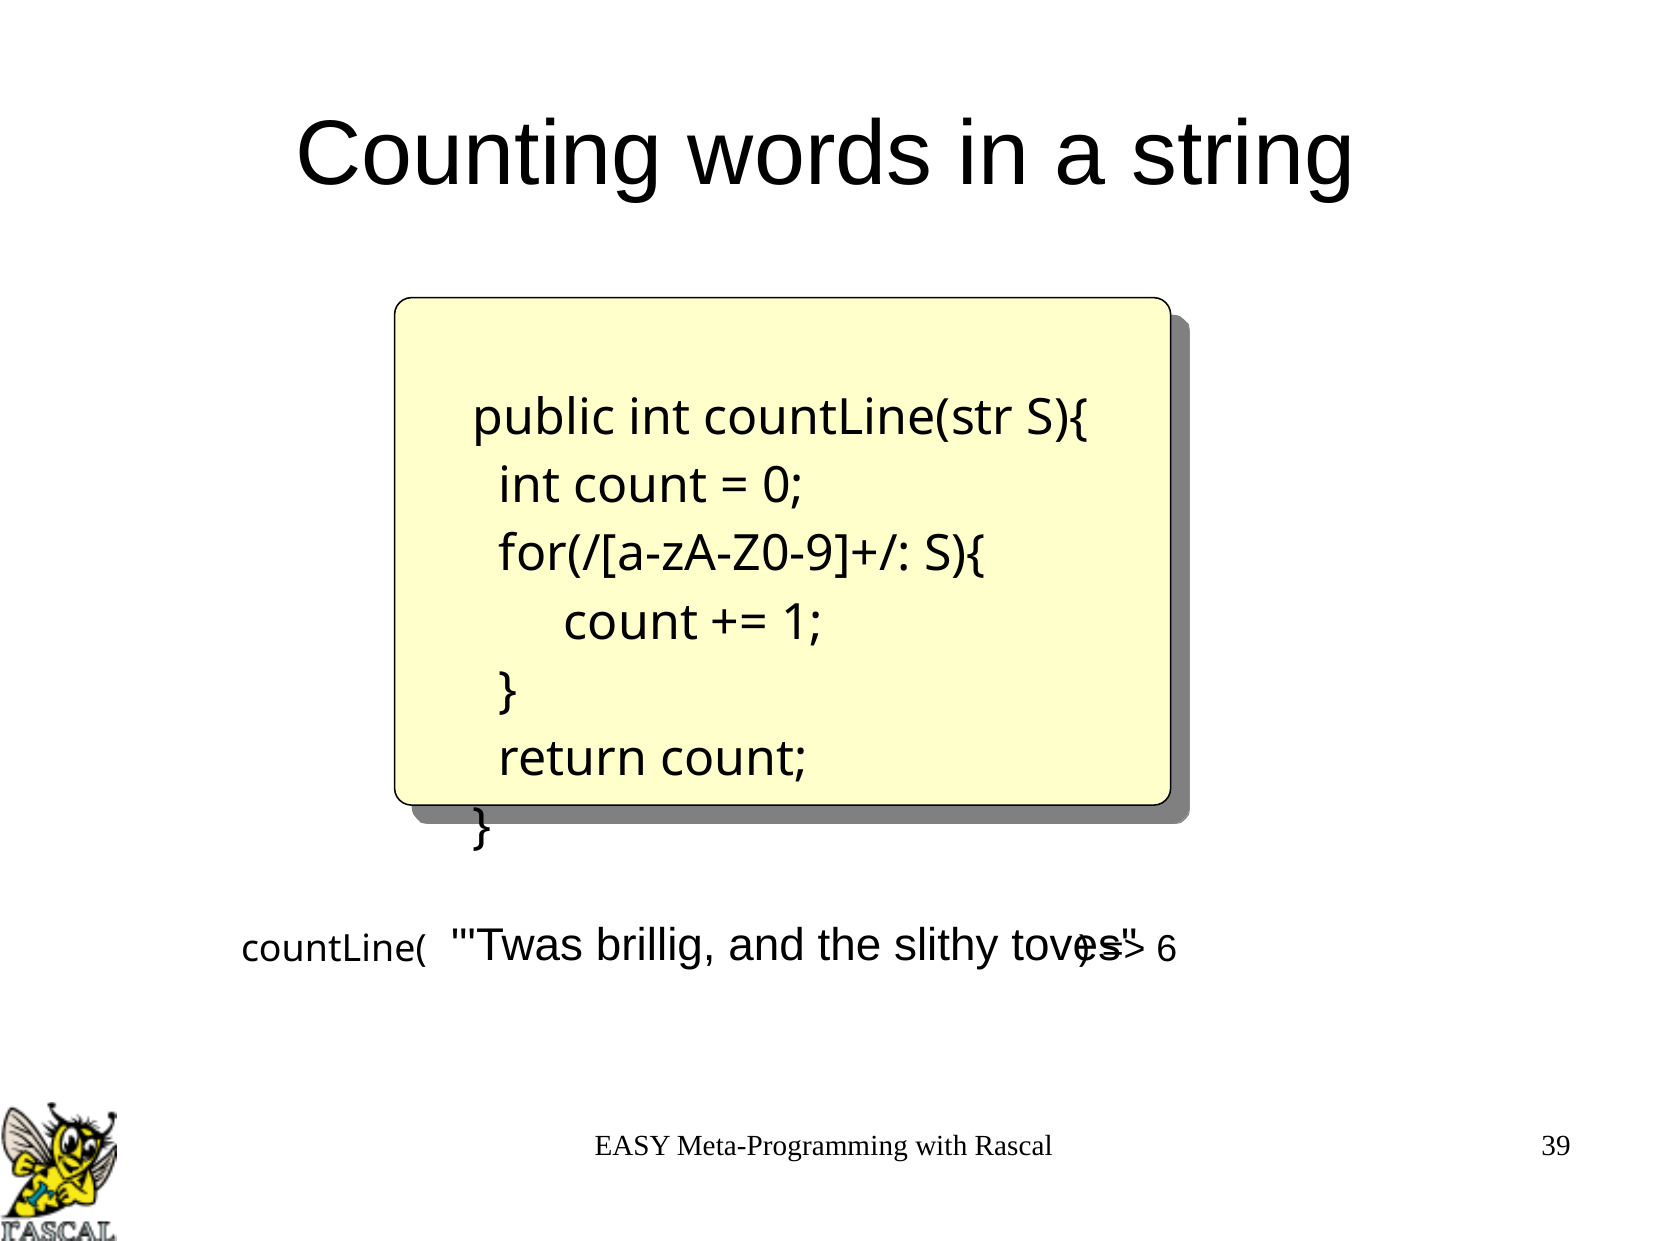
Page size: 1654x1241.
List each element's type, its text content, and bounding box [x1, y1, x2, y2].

text_box public int countLine(str S){ int count = 0; for(/[a-zA-Z0-9]+/: S){ count += 1; } return count; } [458, 373, 1224, 875]
picture [0, 1102, 117, 1241]
text_box countLine( ) => 6 [226, 914, 1291, 982]
title Counting words in a string [82, 49, 1571, 257]
text_box [394, 297, 1171, 806]
